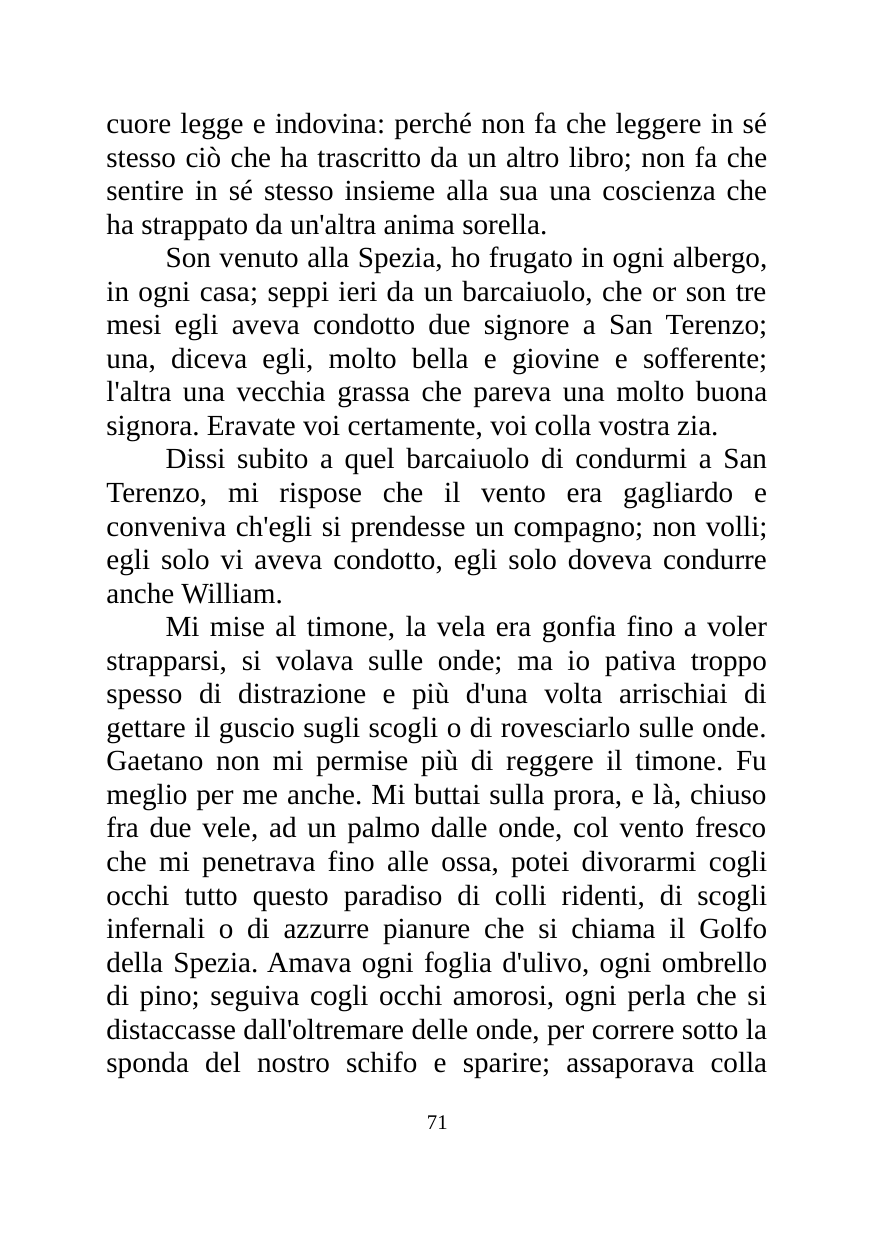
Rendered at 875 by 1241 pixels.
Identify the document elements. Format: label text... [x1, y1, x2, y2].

text Dissi subito a quel barcaiuolo di condurmi a San Terenzo, mi rispose che il vento era gagliardo e conveniva ch'egli si prendesse un compagno; non volli; egli solo vi aveva condotto, egli solo doveva condurre anche William. [106, 442, 768, 609]
text Son venuto alla Spezia, ho frugato in ogni albergo, in ogni casa; seppi ieri da un barcaiuolo, che or son tre mesi egli aveva condotto due signore a San Terenzo; una, diceva egli, molto bella e giovine e sofferente; l'altra una vecchia grassa che pareva una molto buona signora. Eravate voi certamente, voi colla vostra zia. [106, 240, 768, 442]
text Mi mise al timone, la vela era gonfia fino a voler strapparsi, si volava sulle onde; ma io pativa troppo spesso di distrazione e più d'una volta arrischiai di gettare il guscio sugli scogli o di rovesciarlo sulle onde. Gaetano non mi permise più di reggere il timone. Fu meglio per me anche. Mi buttai sulla prora, e là, chiuso fra due vele, ad un palmo dalle onde, col vento fresco che mi penetrava fino alle ossa, potei divorarmi cogli occhi tutto questo paradiso di colli ridenti, di scogli infernali o di azzurre pianure che si chiama il Golfo della Spezia. Amava ogni foglia d'ulivo, ogni ombrello di pino; seguiva cogli occhi amorosi, ogni perla che si distaccasse dall'oltremare delle onde, per correre sotto la sponda del nostro schifo e sparire; assaporava colla [106, 609, 768, 1079]
text cuore legge e indovina: perché non fa che leggere in sé stesso ciò che ha trascritto da un altro libro; non fa che sentire in sé stesso insieme alla sua una coscienza che ha strappato da un'altra anima sorella. [106, 106, 768, 240]
